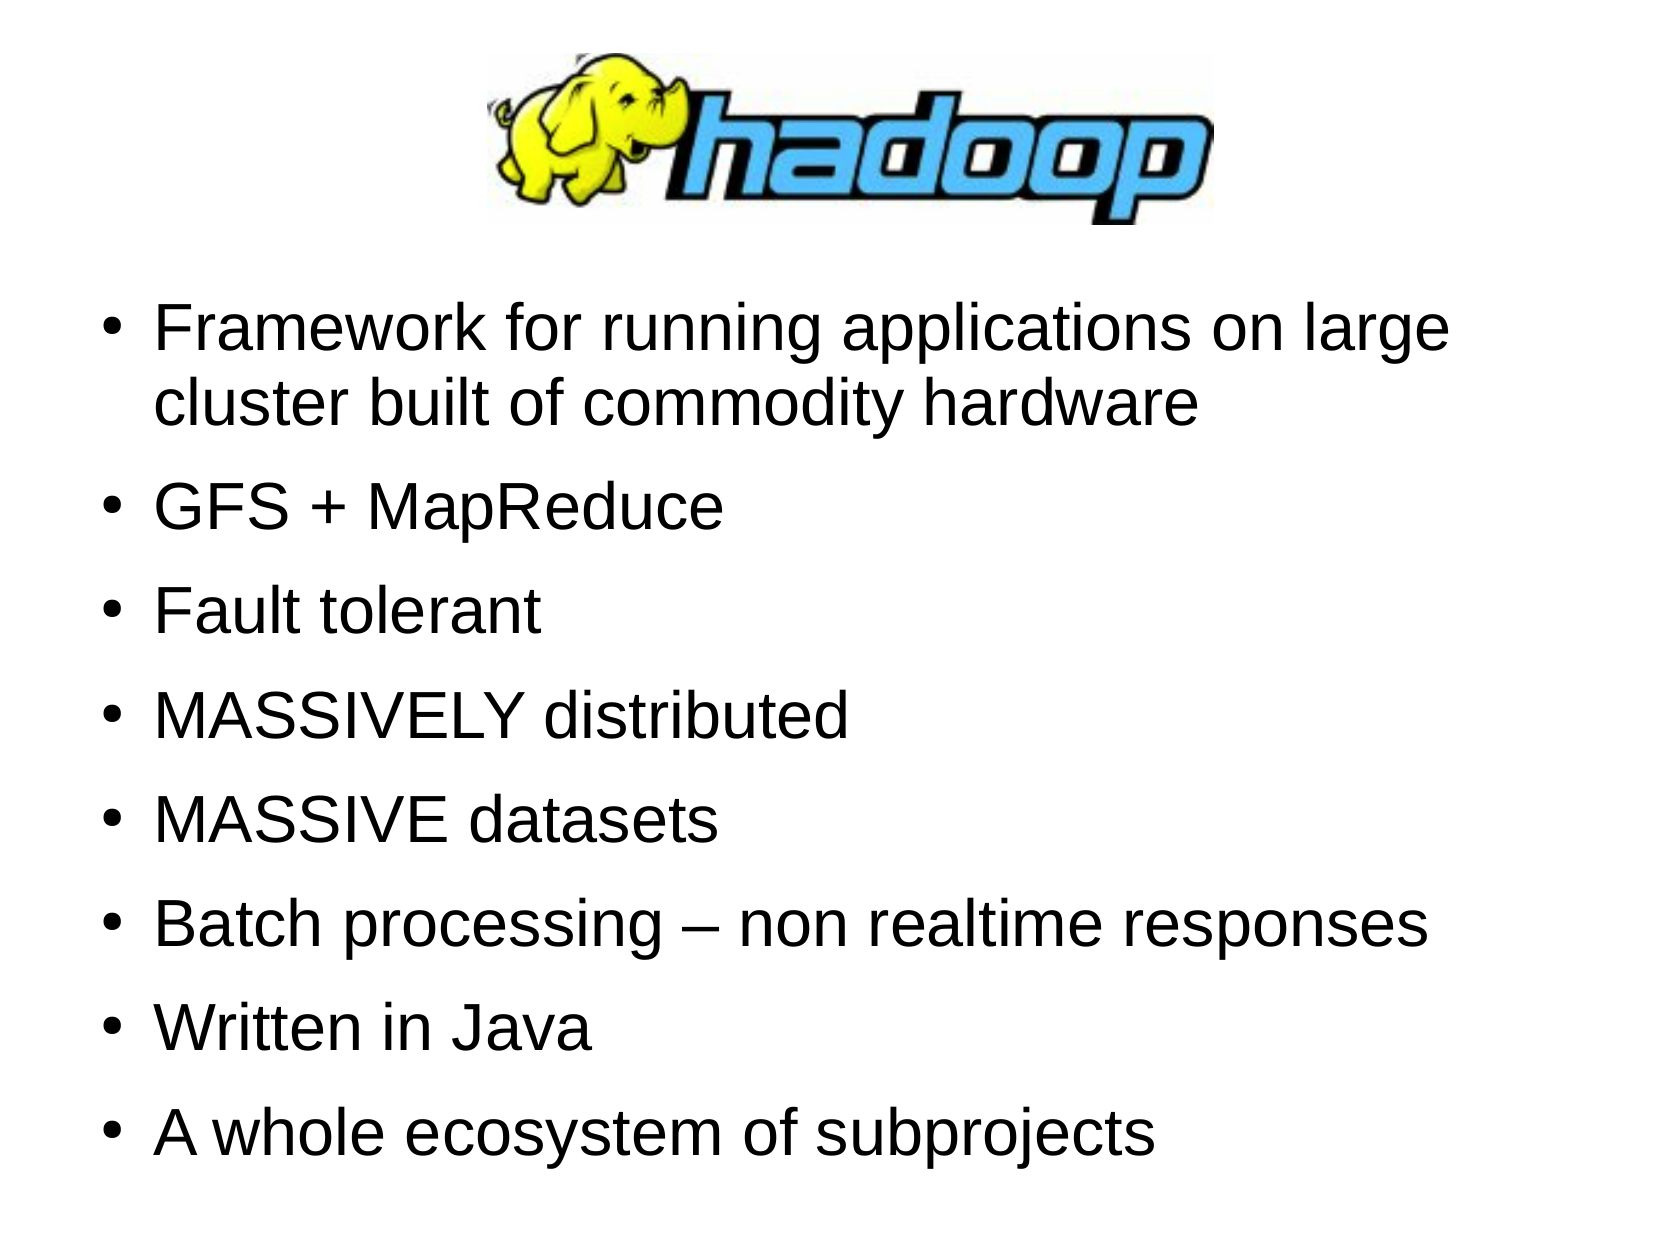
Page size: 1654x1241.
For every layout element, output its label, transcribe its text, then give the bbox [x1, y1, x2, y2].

list Framework for running applications on large cluster built of commodity hardware GFS + MapReduce Fault tolerant MASSIVELY distributed MASSIVE datasets Batch processing – non realtime responses Written in Java A whole ecosystem of subprojects [82, 290, 1571, 1168]
picture [487, 53, 1214, 226]
